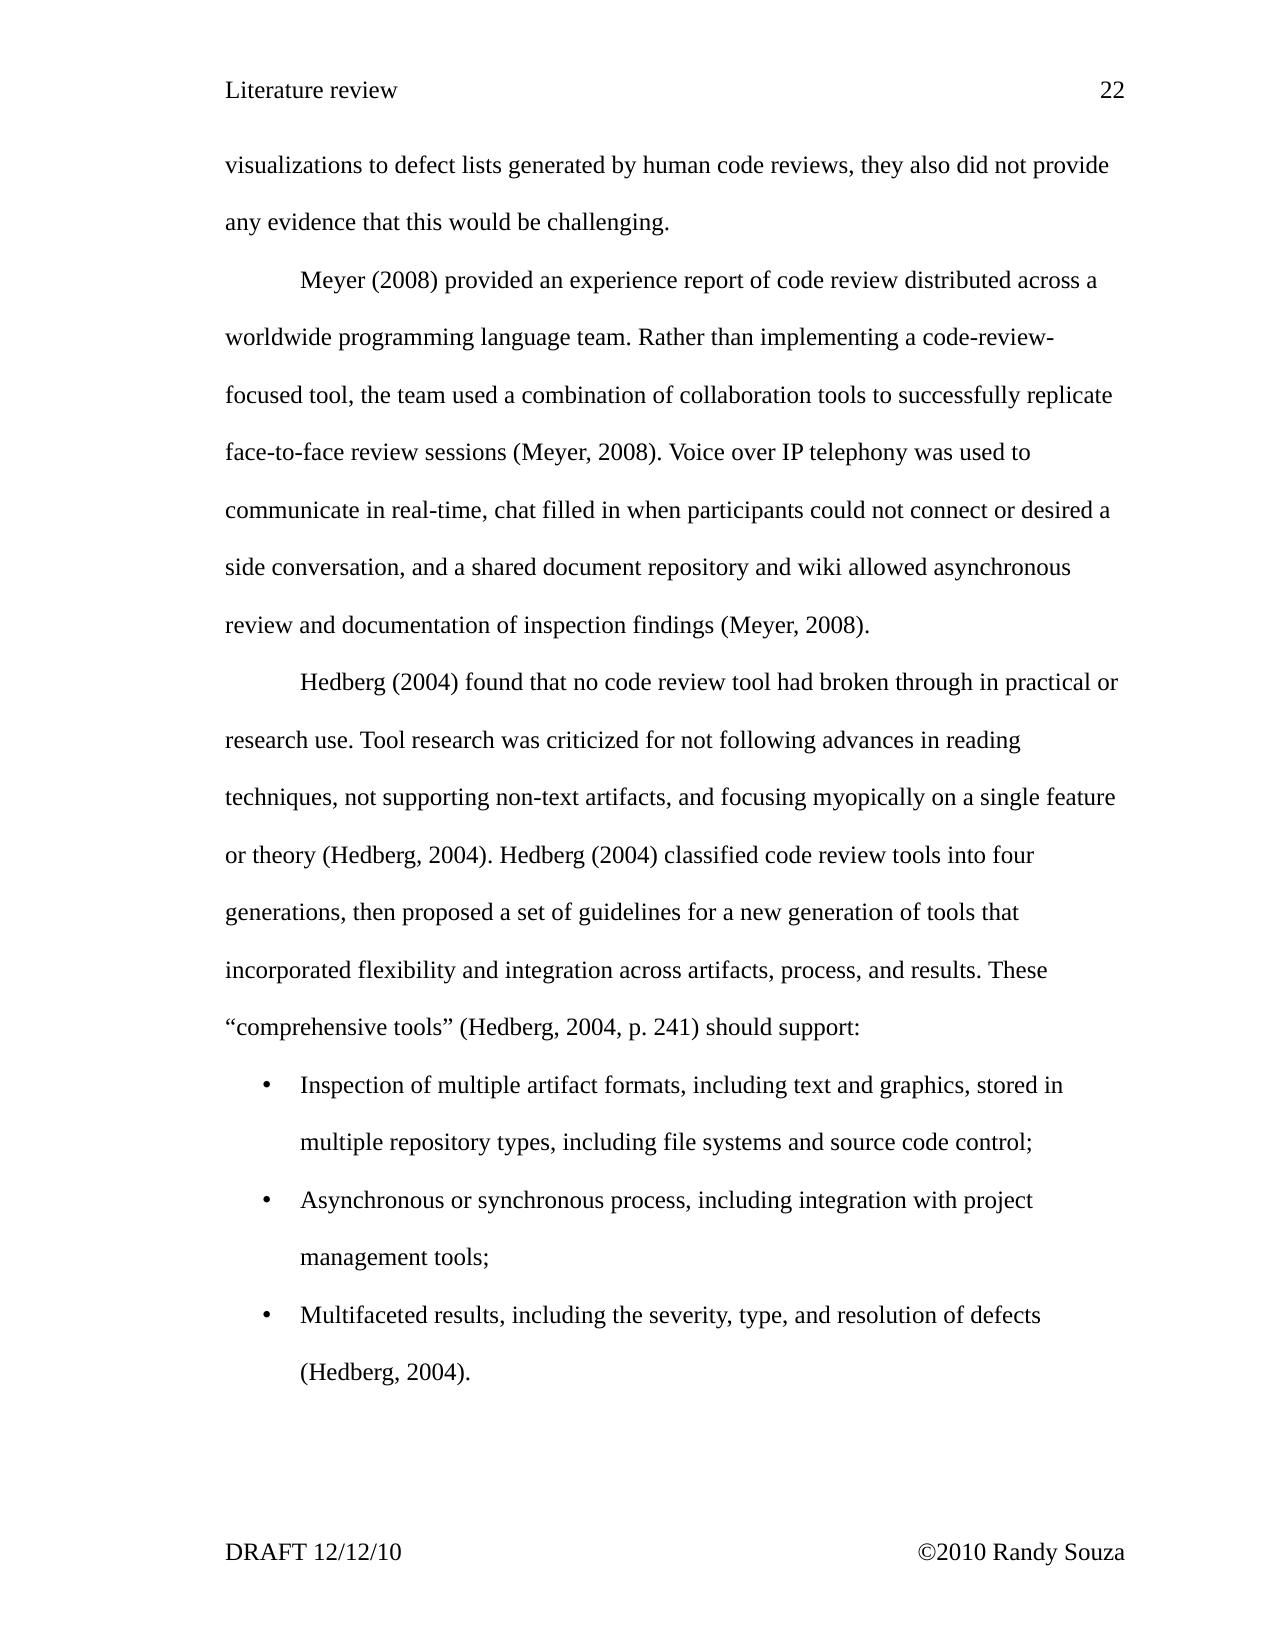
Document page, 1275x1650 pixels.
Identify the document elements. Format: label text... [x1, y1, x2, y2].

list Inspection of multiple artifact formats, including text and graphics, stored in multiple repository types, including file systems and source code control; [262, 1070, 1125, 1156]
list Multifaceted results, including the severity, type, and resolution of defects (Hedberg, 2004). [262, 1300, 1125, 1386]
text visualizations to defect lists generated by human code reviews, they also did not provide any evidence that this would be challenging. [225, 150, 1125, 236]
text Hedberg (2004) found that no code review tool had broken through in practical or research use. Tool research was criticized for not following advances in reading techniques, not supporting non-text artifacts, and focusing myopically on a single feature or theory (Hedberg, 2004). Hedberg (2004) classified code review tools into four generations, then proposed a set of guidelines for a new generation of tools that incorporated flexibility and integration across artifacts, process, and results. These “comprehensive tools” (Hedberg, 2004, p. 241) should support: [225, 667, 1125, 1041]
text Meyer (2008) provided an experience report of code review distributed across a worldwide programming language team. Rather than implementing a code-review-focused tool, the team used a combination of collaboration tools to successfully replicate face-to-face review sessions (Meyer, 2008). Voice over IP telephony was used to communicate in real-time, chat filled in when participants could not connect or desired a side conversation, and a shared document repository and wiki allowed asynchronous review and documentation of inspection findings (Meyer, 2008). [225, 265, 1125, 639]
list Asynchronous or synchronous process, including integration with project management tools; [262, 1185, 1125, 1271]
